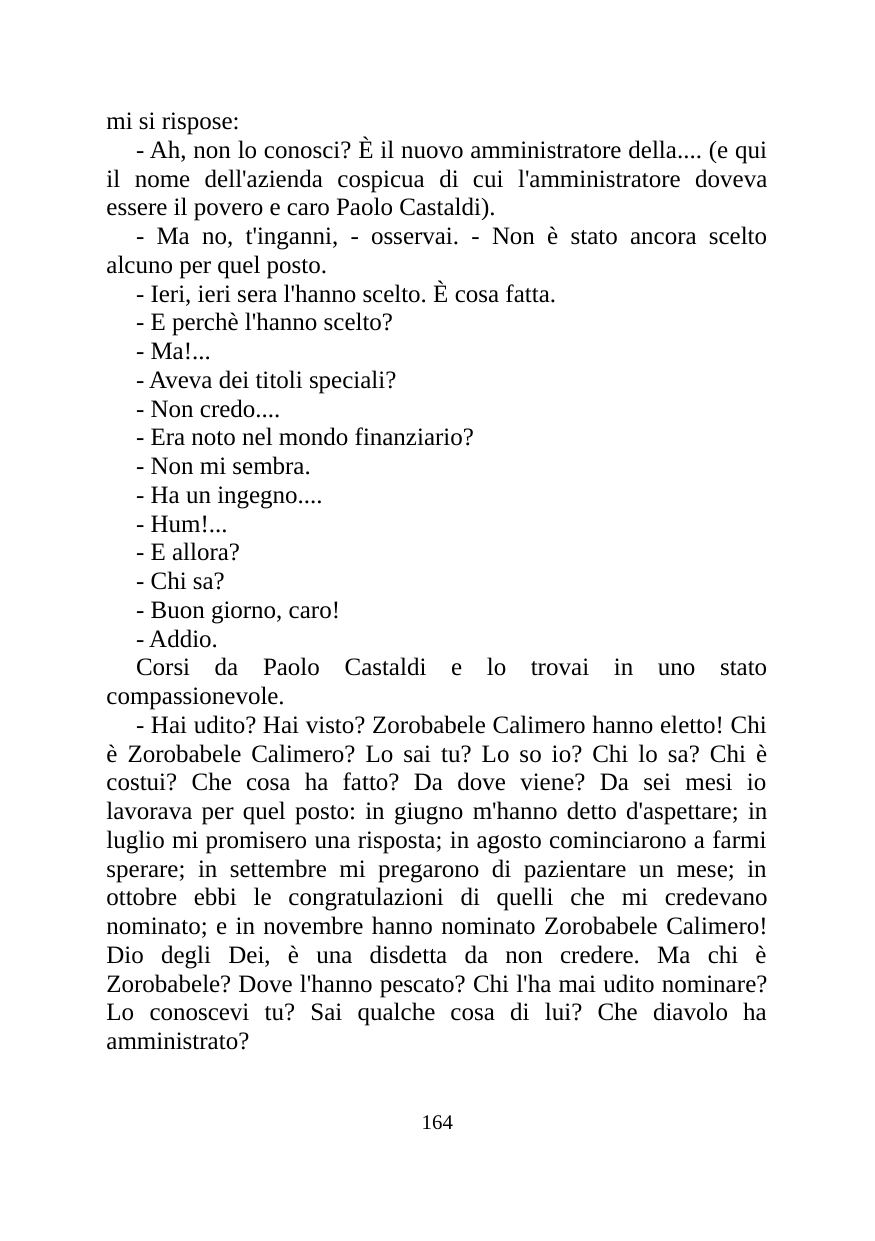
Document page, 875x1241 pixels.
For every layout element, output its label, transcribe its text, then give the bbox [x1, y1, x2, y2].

text - Non credo.... [106, 394, 768, 422]
text - Ma no, t'inganni, - osservai. - Non è stato ancora scelto alcuno per quel posto. [106, 221, 768, 279]
text - Ah, non lo conosci? È il nuovo amministratore della.... (e qui il nome dell'azienda cospicua di cui l'amministratore doveva essere il povero e caro Paolo Castaldi). [106, 135, 768, 221]
text - Non mi sembra. [106, 451, 768, 480]
text mi si rispose: [106, 106, 768, 135]
text - Hai udito? Hai visto? Zorobabele Calimero hanno eletto! Chi è Zorobabele Calimero? Lo sai tu? Lo so io? Chi lo sa? Chi è costui? Che cosa ha fatto? Da dove viene? Da sei mesi io lavorava per quel posto: in giugno m'hanno detto d'aspettare; in luglio mi promisero una risposta; in agosto cominciarono a farmi sperare; in settembre mi pregarono di pazientare un mese; in ottobre ebbi le congratulazioni di quelli che mi credevano nominato; e in novembre hanno nominato Zorobabele Calimero! Dio degli Dei, è una disdetta da non credere. Ma chi è Zorobabele? Dove l'hanno pescato? Chi l'ha mai udito nominare? Lo conoscevi tu? Sai qualche cosa di lui? Che diavolo ha amministrato? [106, 710, 768, 1055]
text - Hum!... [106, 509, 768, 537]
text - E allora? [106, 537, 768, 566]
text - Buon giorno, caro! [106, 595, 768, 624]
text - Era noto nel mondo finanziario? [106, 422, 768, 451]
text - E perchè l'hanno scelto? [106, 307, 768, 336]
text - Ha un ingegno.... [106, 480, 768, 509]
text Corsi da Paolo Castaldi e lo trovai in uno stato compassionevole. [106, 652, 768, 710]
text - Addio. [106, 624, 768, 652]
text - Chi sa? [106, 566, 768, 595]
text - Ma!... [106, 336, 768, 365]
text - Ieri, ieri sera l'hanno scelto. È cosa fatta. [106, 279, 768, 307]
text - Aveva dei titoli speciali? [106, 365, 768, 394]
